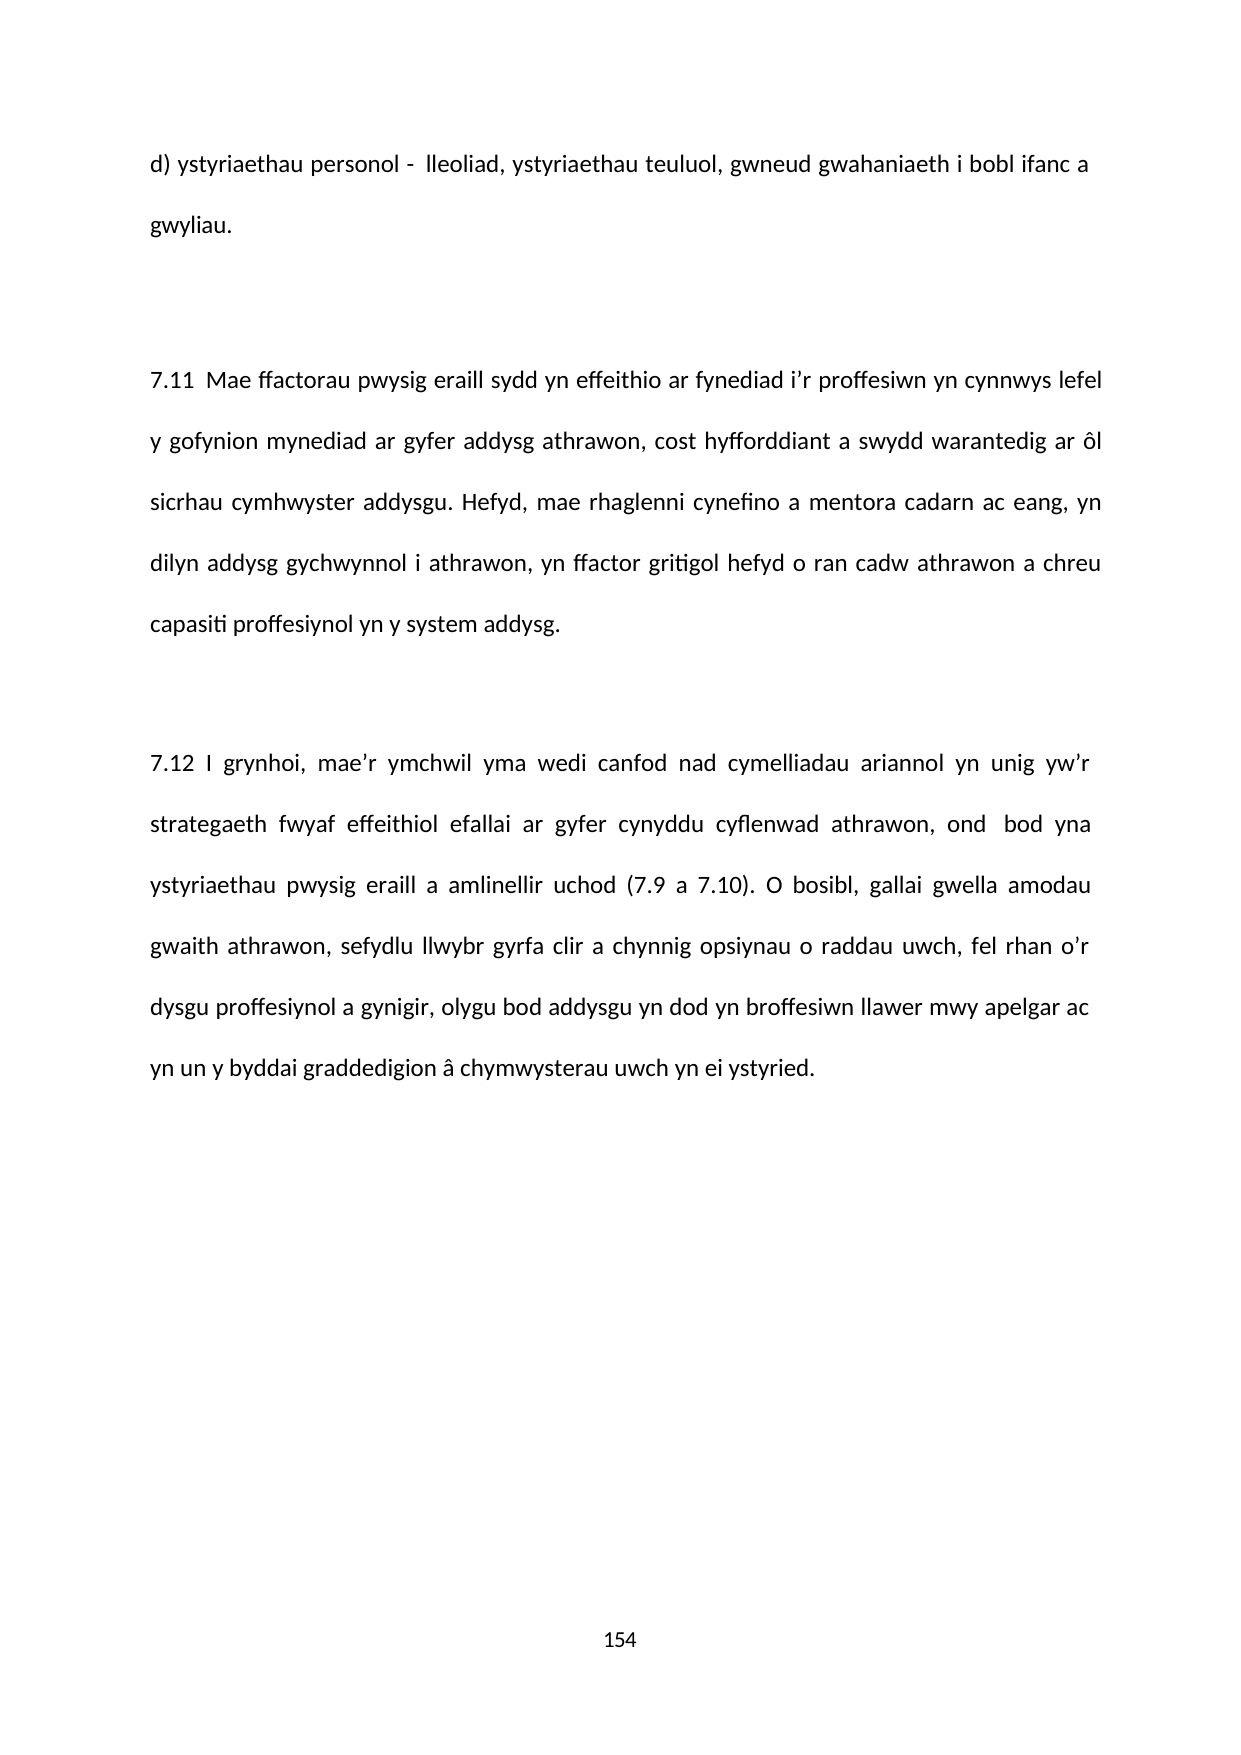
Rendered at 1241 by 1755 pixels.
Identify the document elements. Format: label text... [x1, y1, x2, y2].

list Mae ffactorau pwysig eraill sydd yn effeithio ar fynediad i’r proffesiwn yn cynnwys lefel y gofynion mynediad ar gyfer addysg athrawon, cost hyfforddiant a swydd warantedig ar ôl sicrhau cymhwyster addysgu. Hefyd, mae rhaglenni cynefino a mentora cadarn ac eang, yn dilyn addysg gychwynnol i athrawon, yn ffactor gritigol hefyd o ran cadw athrawon a chreu capasiti proffesiynol yn y system addysg. [150, 364, 1103, 639]
list ystyriaethau personol - lleoliad, ystyriaethau teuluol, gwneud gwahaniaeth i bobl ifanc a gwyliau. [150, 148, 1091, 239]
list I grynhoi, mae’r ymchwil yma wedi canfod nad cymelliadau ariannol yn unig yw’r strategaeth fwyaf effeithiol efallai ar gyfer cynyddu cyflenwad athrawon, ond bod yna ystyriaethau pwysig eraill a amlinellir uchod (7.9 a 7.10). O bosibl, gallai gwella amodau gwaith athrawon, sefydlu llwybr gyrfa clir a chynnig opsiynau o raddau uwch, fel rhan o’r dysgu proffesiynol a gynigir, olygu bod addysgu yn dod yn broffesiwn llawer mwy apelgar ac yn un y byddai graddedigion â chymwysterau uwch yn ei ystyried. [150, 747, 1091, 1083]
